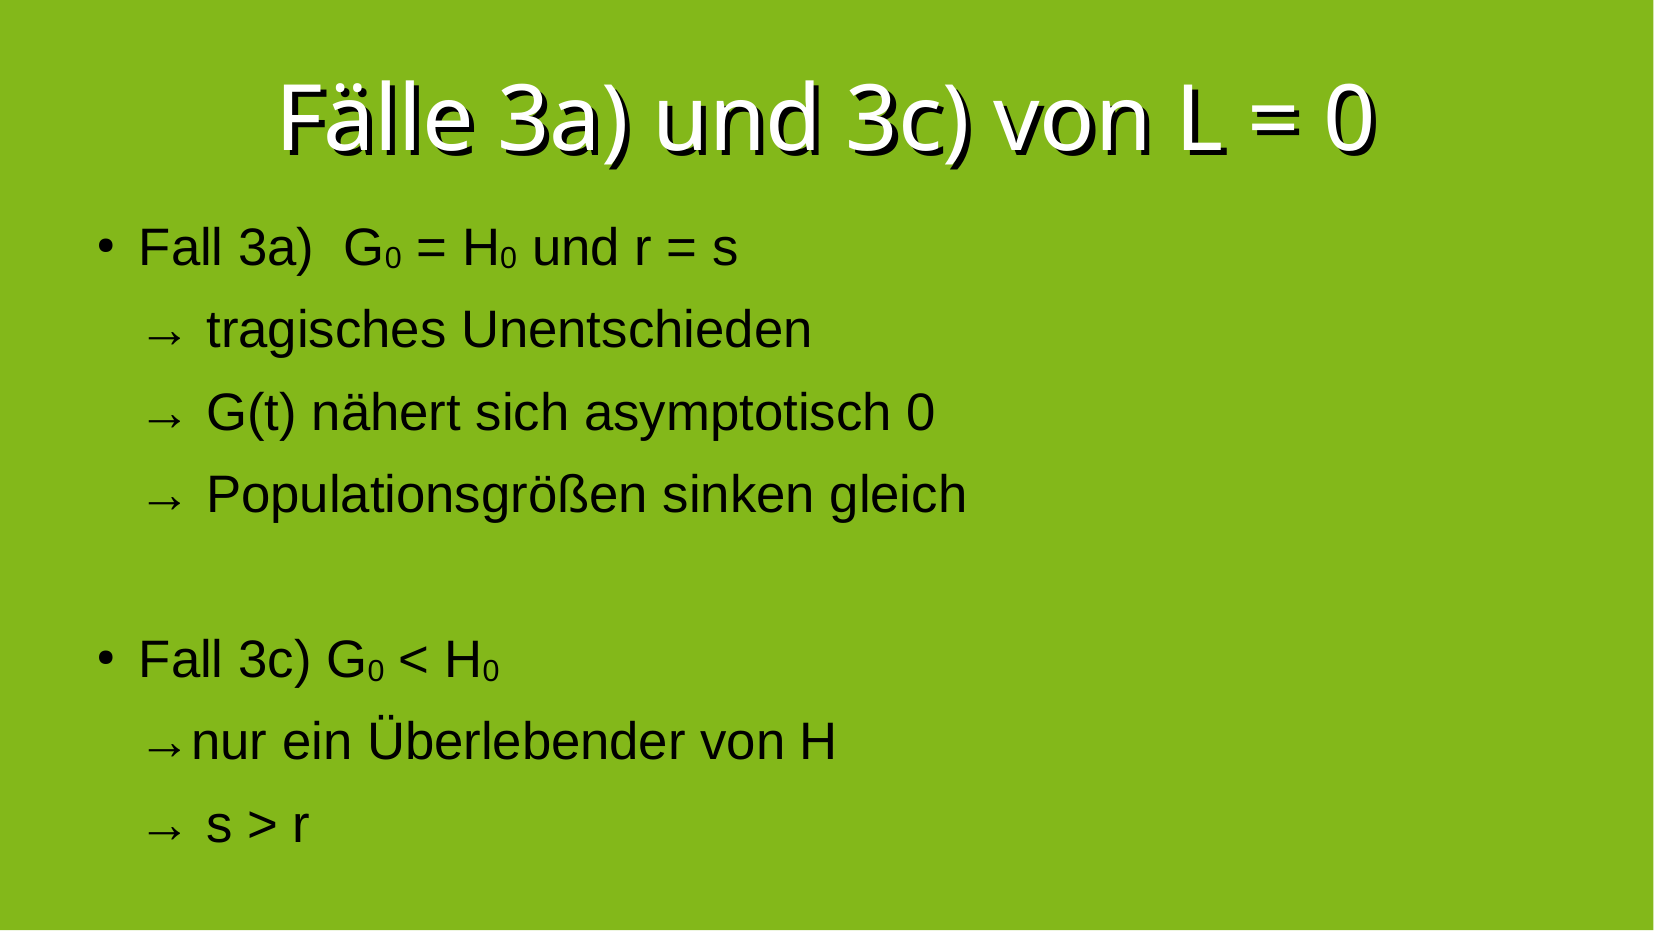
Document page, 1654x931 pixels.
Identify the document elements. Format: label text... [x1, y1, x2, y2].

list Fall 3a) G0 = H0 und r = s → tragisches Unentschieden → G(t) nähert sich asymptotisch 0 → Populationsgrößen sinken gleich Fall 3c) G0 < H0 →nur ein Überlebender von H → s > r [82, 217, 1571, 857]
title Fälle 3a) und 3c) von L = 0 [82, 37, 1571, 193]
